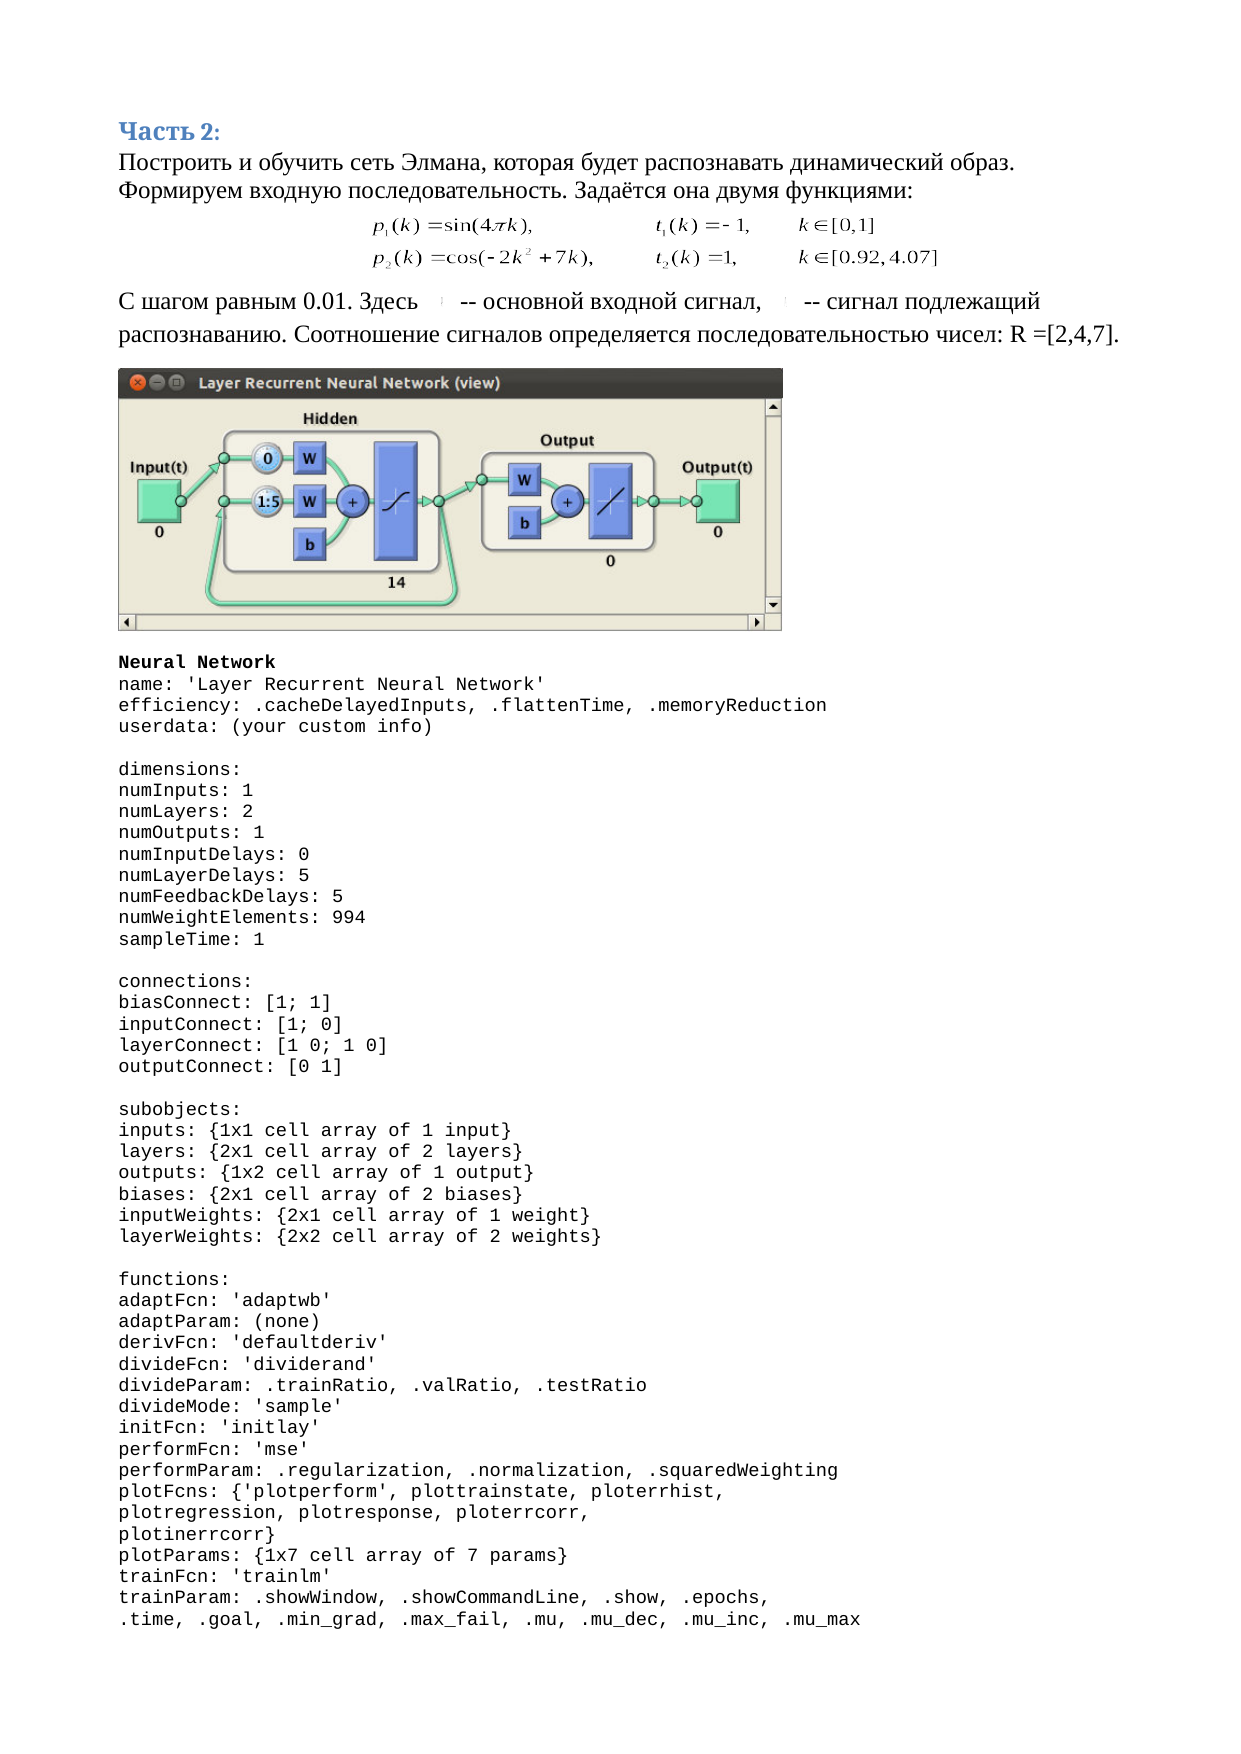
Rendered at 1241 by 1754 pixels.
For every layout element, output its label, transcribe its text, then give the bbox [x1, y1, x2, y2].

text performParam: .regularization, .normalization, .squaredWeighting [118, 1461, 1122, 1482]
text derivFcn: 'defaultderiv' [118, 1333, 1122, 1354]
text Построить и обучить сеть Элмана, которая будет распознавать динамический образ. [118, 147, 1122, 176]
text plotregression, plotresponse, ploterrcorr, [118, 1503, 1122, 1524]
text plotFcns: {'plotperform', plottrainstate, ploterrhist, [118, 1482, 1122, 1503]
text sampleTime: 1 [118, 929, 1122, 951]
subtitle Часть 2: [118, 118, 1122, 147]
text Формируем входную последовательность. Задаётся она двумя функциями: [118, 176, 1122, 204]
text performFcn: 'mse' [118, 1439, 1122, 1461]
text outputs: {1x2 cell array of 1 output} [118, 1163, 1122, 1184]
text efficiency: .cacheDelayedInputs, .flattenTime, .memoryReduction [118, 696, 1122, 717]
text layerWeights: {2x2 cell array of 2 weights} [118, 1227, 1122, 1248]
text name: 'Layer Recurrent Neural Network' [118, 674, 1122, 696]
text numInputs: 1 [118, 781, 1122, 802]
text adaptParam: (none) [118, 1312, 1122, 1333]
text .time, .goal, .min_grad, .max_fail, .mu, .mu_dec, .mu_inc, .mu_max [118, 1609, 1122, 1631]
picture [118, 368, 783, 632]
text dimensions: [118, 759, 1122, 781]
text layerConnect: [1 0; 1 0] [118, 1036, 1122, 1057]
text inputs: {1x1 cell array of 1 input} [118, 1121, 1122, 1142]
text initFcn: 'initlay' [118, 1418, 1122, 1439]
text inputConnect: [1; 0] [118, 1014, 1122, 1036]
text subobjects: [118, 1099, 1122, 1121]
text numInputDelays: 0 [118, 844, 1122, 866]
text userdata: (your custom info) [118, 717, 1122, 738]
text divideMode: 'sample' [118, 1397, 1122, 1418]
text trainParam: .showWindow, .showCommandLine, .show, .epochs, [118, 1588, 1122, 1609]
text numFeedbackDelays: 5 [118, 887, 1122, 908]
text functions: [118, 1269, 1122, 1291]
text biasConnect: [1; 1] [118, 993, 1122, 1014]
text divideFcn: 'dividerand' [118, 1354, 1122, 1376]
text biases: {2x1 cell array of 2 biases} [118, 1184, 1122, 1206]
text plotParams: {1x7 cell array of 7 params} [118, 1546, 1122, 1567]
text layers: {2x1 cell array of 2 layers} [118, 1142, 1122, 1163]
text inputWeights: {2x1 cell array of 1 weight} [118, 1206, 1122, 1227]
text numLayerDelays: 5 [118, 866, 1122, 887]
text numWeightElements: 994 [118, 908, 1122, 929]
text numOutputs: 1 [118, 823, 1122, 844]
text trainFcn: 'trainlm' [118, 1567, 1122, 1588]
text plotinerrcorr} [118, 1524, 1122, 1546]
text divideParam: .trainRatio, .valRatio, .testRatio [118, 1376, 1122, 1397]
text numLayers: 2 [118, 802, 1122, 823]
text С шагом равным 0.01. Здесь -- основной входной сигнал, -- сигнал подлежащий распознаванию. Соотношение сигналов определяется последовательностью чисел: R =[2,4,7]. [118, 281, 1122, 348]
text connections: [118, 972, 1122, 993]
text Neural Network [118, 653, 1122, 674]
text outputConnect: [0 1] [118, 1057, 1122, 1078]
text adaptFcn: 'adaptwb' [118, 1291, 1122, 1312]
